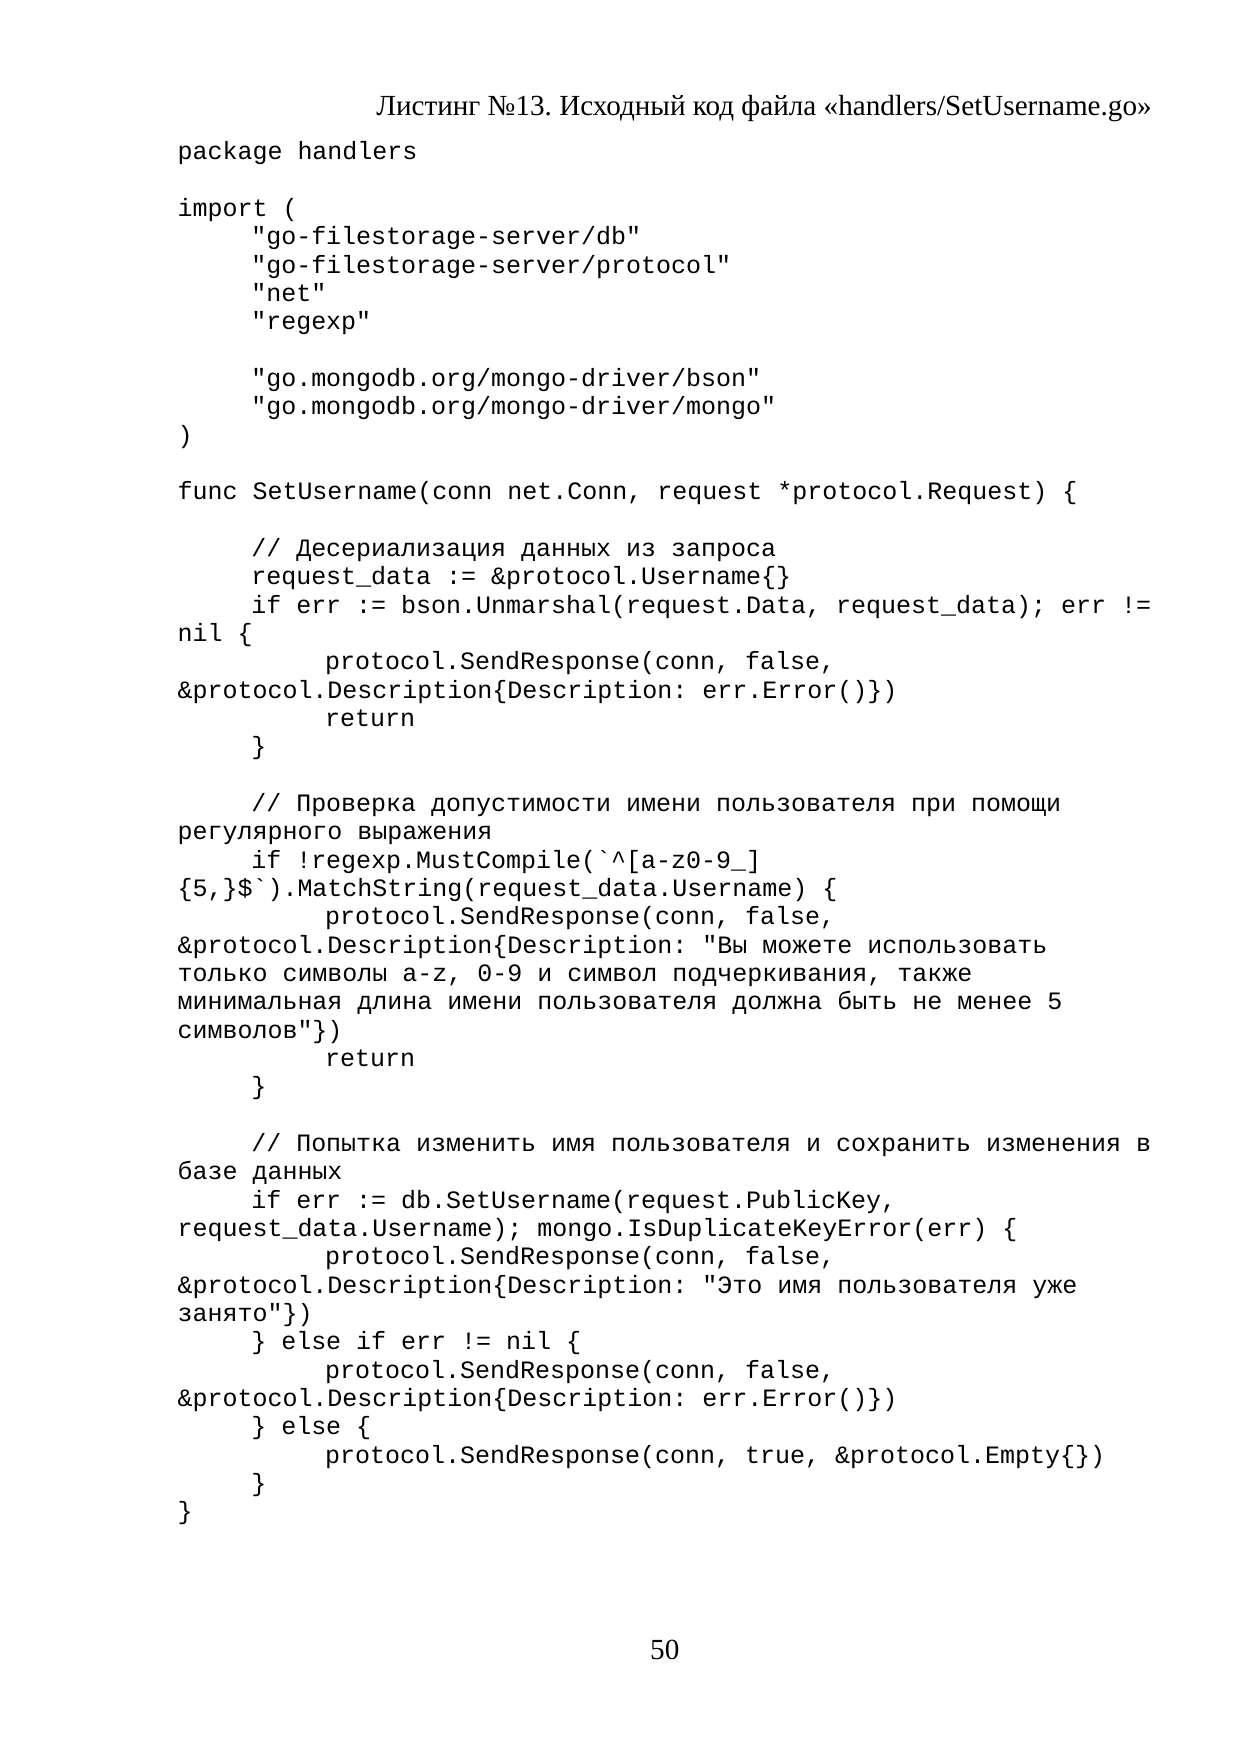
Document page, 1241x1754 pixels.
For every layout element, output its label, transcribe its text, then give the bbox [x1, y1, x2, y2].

text // Десериализация данных из запроса [177, 536, 1152, 564]
text protocol.SendResponse(conn, false, &protocol.Description{Description: err.Error()}) [177, 1357, 1152, 1414]
text } [177, 734, 1152, 762]
text } else if err != nil { [177, 1329, 1152, 1357]
text "net" [177, 281, 1152, 309]
text if !regexp.MustCompile(`^[a-z0-9_]{5,}$`).MatchString(request_data.Username) { [177, 847, 1152, 904]
text // Проверка допустимости имени пользователя при помощи регулярного выражения [177, 791, 1152, 847]
text package handlers [177, 139, 1152, 167]
text return [177, 1046, 1152, 1074]
text protocol.SendResponse(conn, false, &protocol.Description{Description: "Это имя пользователя уже занято"}) [177, 1244, 1152, 1329]
text return [177, 706, 1152, 734]
text } [177, 1499, 1152, 1527]
text request_data := &protocol.Username{} [177, 564, 1152, 592]
text protocol.SendResponse(conn, true, &protocol.Empty{}) [177, 1442, 1152, 1471]
text } else { [177, 1414, 1152, 1442]
text "go-filestorage-server/protocol" [177, 252, 1152, 281]
text Листинг №13. Исходный код файла «handlers/SetUsername.go» [177, 88, 1152, 122]
text import ( [177, 196, 1152, 224]
text protocol.SendResponse(conn, false, &protocol.Description{Description: "Вы можете использовать только символы a-z, 0-9 и символ подчеркивания, также минимальная длина имени пользователя должна быть не менее 5 символов"}) [177, 904, 1152, 1046]
text "go.mongodb.org/mongo-driver/bson" [177, 366, 1152, 394]
text ) [177, 422, 1152, 451]
text if err := bson.Unmarshal(request.Data, request_data); err != nil { [177, 592, 1152, 649]
text func SetUsername(conn net.Conn, request *protocol.Request) { [177, 479, 1152, 507]
text } [177, 1471, 1152, 1499]
text } [177, 1074, 1152, 1102]
text protocol.SendResponse(conn, false, &protocol.Description{Description: err.Error()}) [177, 649, 1152, 706]
text "go-filestorage-server/db" [177, 224, 1152, 252]
text if err := db.SetUsername(request.PublicKey, request_data.Username); mongo.IsDuplicateKeyError(err) { [177, 1187, 1152, 1244]
text // Попытка изменить имя пользователя и сохранить изменения в базе данных [177, 1131, 1152, 1187]
text "regexp" [177, 309, 1152, 337]
text "go.mongodb.org/mongo-driver/mongo" [177, 394, 1152, 422]
